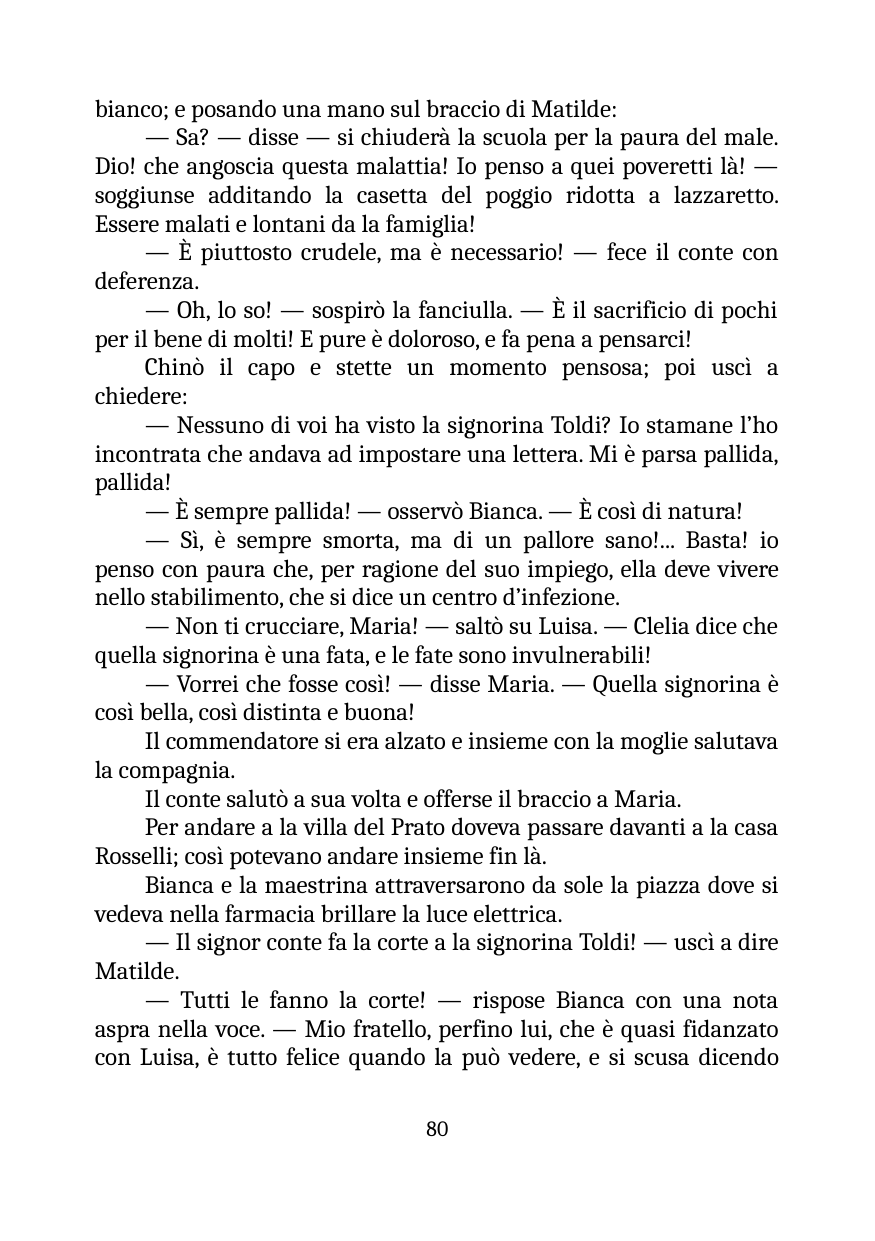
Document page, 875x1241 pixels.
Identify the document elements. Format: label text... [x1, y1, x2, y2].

text Bianca e la maestrina attraversarono da sole la piazza dove si vedeva nella farmacia brillare la luce elettrica. [94, 871, 779, 928]
text — Tutti le fanno la corte! — rispose Bianca con una nota aspra nella voce. — Mio fratello, perfino lui, che è quasi fidanzato con Luisa, è tutto felice quando la può vedere, e si scusa dicendo [94, 986, 779, 1072]
text — Oh, lo so! — sospirò la fanciulla. — È il sacrificio di pochi per il bene di molti! E pure è doloroso, e fa pena a pensarci! [94, 296, 779, 353]
text — È piuttosto crudele, ma è necessario! — fece il conte con deferenza. [94, 238, 779, 296]
text — Non ti crucciare, Maria! — saltò su Luisa. — Clelia dice che quella signorina è una fata, e le fate sono invulnerabili! [94, 612, 779, 669]
text Il conte salutò a sua volta e offerse il braccio a Maria. [94, 784, 779, 813]
text Per andare a la villa del Prato doveva passare davanti a la casa Rosselli; così potevano andare insieme fin là. [94, 813, 779, 871]
text Il commendatore si era alzato e insieme con la moglie salutava la compagnia. [94, 727, 779, 784]
text — È sempre pallida! — osservò Bianca. — È così di natura! [94, 497, 779, 526]
text Chinò il capo e stette un momento pensosa; poi uscì a chiedere: [94, 353, 779, 411]
text — Sa? — disse — si chiuderà la scuola per la paura del male. Dio! che angoscia questa malattia! Io penso a quei poveretti là! — soggiunse additando la casetta del poggio ridotta a lazzaretto. Essere malati e lontani da la famiglia! [94, 123, 779, 238]
text — Nessuno di voi ha visto la signorina Toldi? Io stamane l’ho incontrata che andava ad impostare una lettera. Mi è parsa pallida, pallida! [94, 411, 779, 497]
text — Il signor conte fa la corte a la signorina Toldi! — uscì a dire Matilde. [94, 928, 779, 986]
text bianco; e posando una mano sul braccio di Matilde: [94, 94, 779, 123]
text — Vorrei che fosse così! — disse Maria. — Quella signorina è così bella, così distinta e buona! [94, 669, 779, 727]
text — Sì, è sempre smorta, ma di un pallore sano!... Basta! io penso con paura che, per ragione del suo impiego, ella deve vivere nello stabilimento, che si dice un centro d’infezione. [94, 526, 779, 612]
